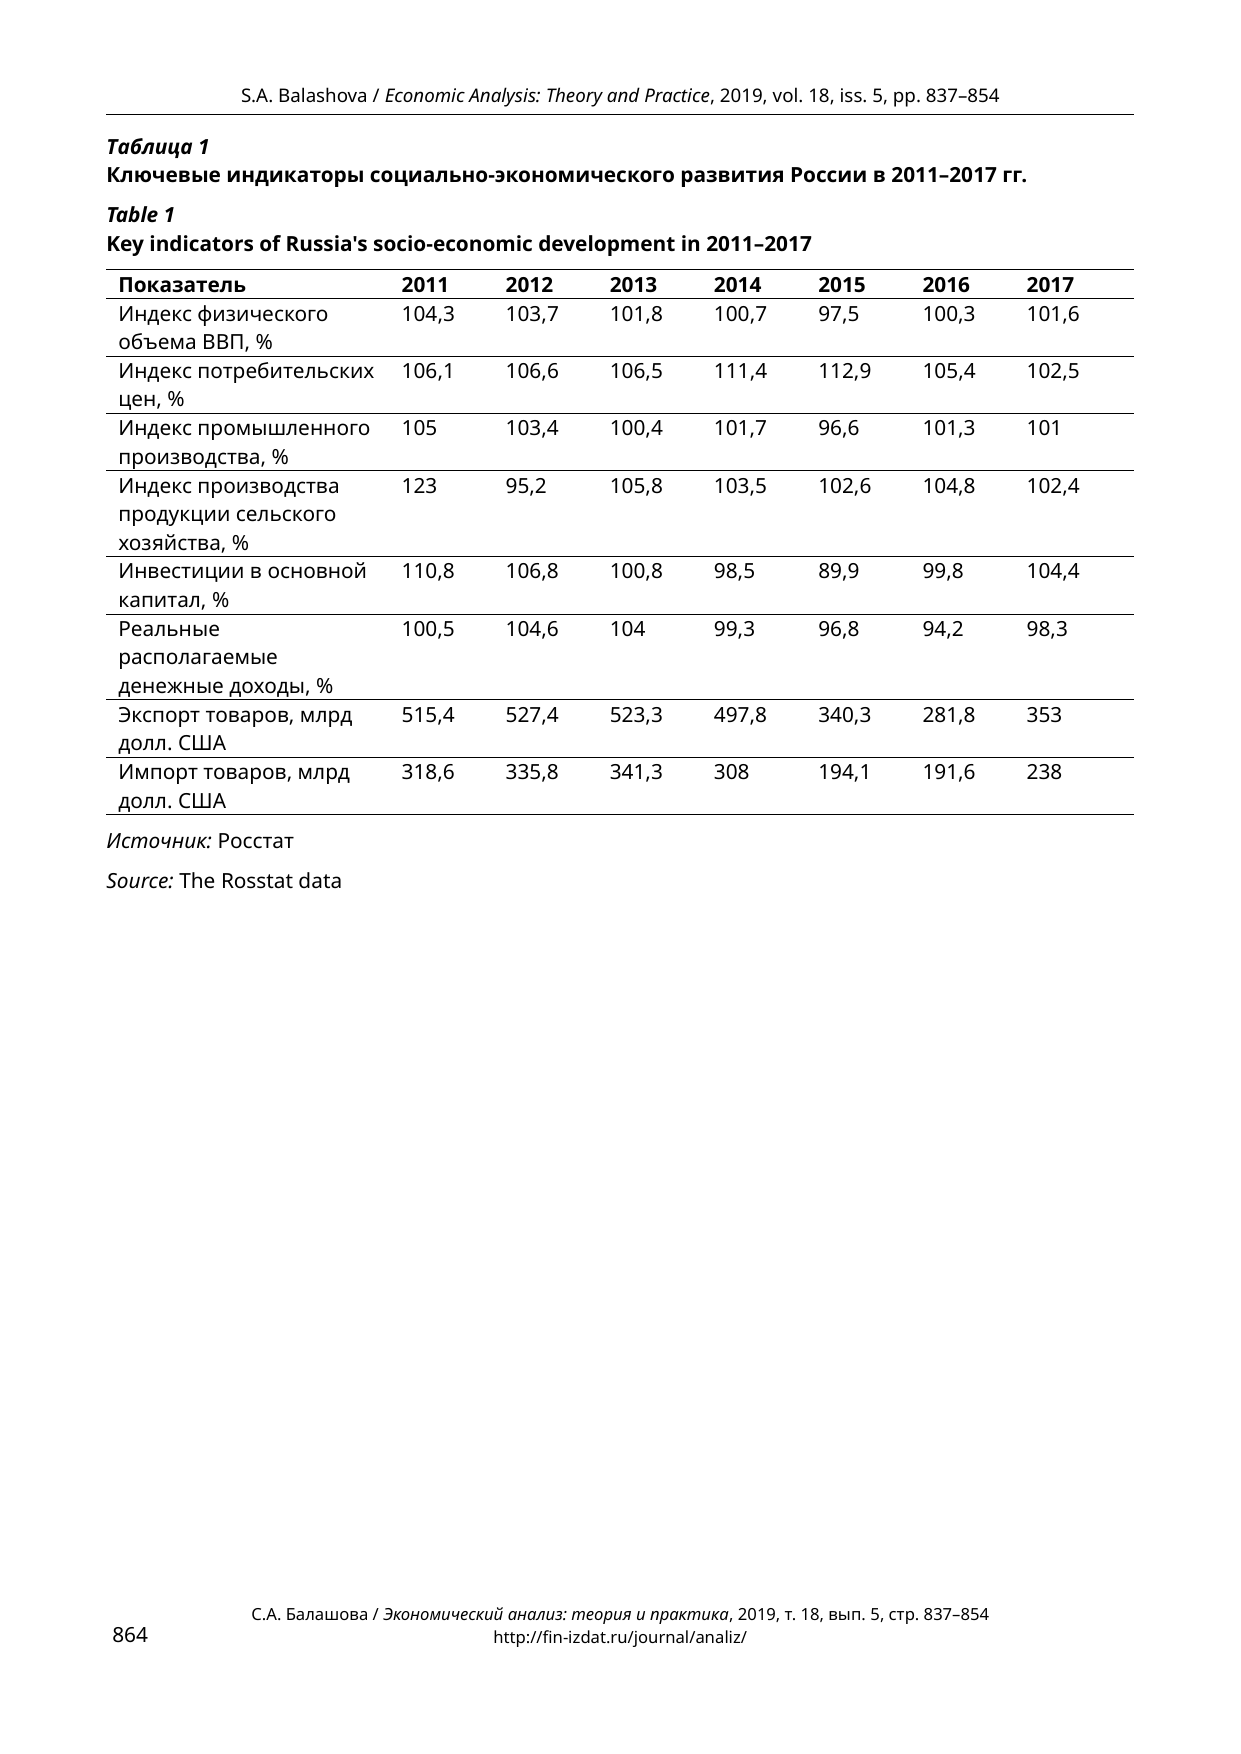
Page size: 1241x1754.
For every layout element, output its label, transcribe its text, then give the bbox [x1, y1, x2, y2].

table_cell 238 [1015, 758, 1134, 814]
table_cell 341,3 [598, 758, 702, 814]
table_cell 335,8 [494, 758, 598, 814]
table_cell 97,5 [806, 299, 911, 356]
table_cell 89,9 [806, 557, 911, 613]
table_header 2011 [390, 270, 494, 298]
table_cell Инвестиции в основной капитал, % [106, 557, 390, 613]
text Source: The Rosstat data [106, 867, 1134, 895]
table_header 2015 [806, 270, 911, 298]
table_cell 104,6 [494, 615, 598, 699]
table_cell 100,4 [598, 414, 702, 470]
table_cell 100,5 [390, 615, 494, 699]
table_cell 353 [1015, 700, 1134, 757]
table_cell 112,9 [806, 357, 911, 413]
table_cell 101,3 [911, 414, 1014, 470]
table_cell 103,4 [494, 414, 598, 470]
table_cell 102,6 [806, 471, 911, 556]
table_cell 106,1 [390, 357, 494, 413]
table_cell 104 [598, 615, 702, 699]
table_cell 95,2 [494, 471, 598, 556]
table_cell 105,4 [911, 357, 1014, 413]
table_header 2016 [911, 270, 1014, 298]
table_cell 123 [390, 471, 494, 556]
table_cell 100,8 [598, 557, 702, 613]
table_cell 191,6 [911, 758, 1014, 814]
table_header Показатель [106, 270, 390, 298]
table_cell 523,3 [598, 700, 702, 757]
table_cell Индекс производства продукции сельского хозяйства, % [106, 471, 390, 556]
table_cell 106,6 [494, 357, 598, 413]
table_cell 102,5 [1015, 357, 1134, 413]
table_cell 281,8 [911, 700, 1014, 757]
text Ключевые индикаторы социально-экономического развития России в 2011–2017 гг. [106, 160, 1134, 189]
table_cell 497,8 [702, 700, 806, 757]
table_cell 96,6 [806, 414, 911, 470]
table_header 2013 [598, 270, 702, 298]
table_cell Индекс потребительских цен, % [106, 357, 390, 413]
table_cell Экспорт товаров, млрд долл. США [106, 700, 390, 757]
table_cell 105,8 [598, 471, 702, 556]
table_cell Индекс промышленного производства, % [106, 414, 390, 470]
table_cell 102,4 [1015, 471, 1134, 556]
table_cell 308 [702, 758, 806, 814]
table_cell 101 [1015, 414, 1134, 470]
table_cell 98,5 [702, 557, 806, 613]
table_cell 101,8 [598, 299, 702, 356]
table_cell 103,5 [702, 471, 806, 556]
table_cell 111,4 [702, 357, 806, 413]
table_cell 96,8 [806, 615, 911, 699]
table_cell 99,8 [911, 557, 1014, 613]
table_cell 194,1 [806, 758, 911, 814]
table_cell 98,3 [1015, 615, 1134, 699]
text Таблица 1 [106, 132, 1134, 160]
table_cell 100,3 [911, 299, 1014, 356]
table_cell 527,4 [494, 700, 598, 757]
table_cell Импорт товаров, млрд долл. США [106, 758, 390, 814]
table_cell 318,6 [390, 758, 494, 814]
table_cell 104,8 [911, 471, 1014, 556]
table_cell 515,4 [390, 700, 494, 757]
table_cell 101,6 [1015, 299, 1134, 356]
text Key indicators of Russia's socio-economic development in 2011–2017 [106, 229, 1134, 257]
text Источник: Росстат [106, 826, 1134, 855]
table_cell 100,7 [702, 299, 806, 356]
text Table 1 [106, 201, 1134, 229]
table_cell 99,3 [702, 615, 806, 699]
table_cell Реальные располагаемые денежные доходы, % [106, 615, 390, 699]
table_cell 340,3 [806, 700, 911, 757]
table_header 2014 [702, 270, 806, 298]
table_cell 110,8 [390, 557, 494, 613]
table_cell 103,7 [494, 299, 598, 356]
table_cell Индекс физического объема ВВП, % [106, 299, 390, 356]
table_cell 105 [390, 414, 494, 470]
table_cell 104,4 [1015, 557, 1134, 613]
table_cell 106,5 [598, 357, 702, 413]
table_cell 104,3 [390, 299, 494, 356]
table_header 2012 [494, 270, 598, 298]
table_cell 94,2 [911, 615, 1014, 699]
table_cell 106,8 [494, 557, 598, 613]
table_cell 101,7 [702, 414, 806, 470]
table_header 2017 [1015, 270, 1134, 298]
